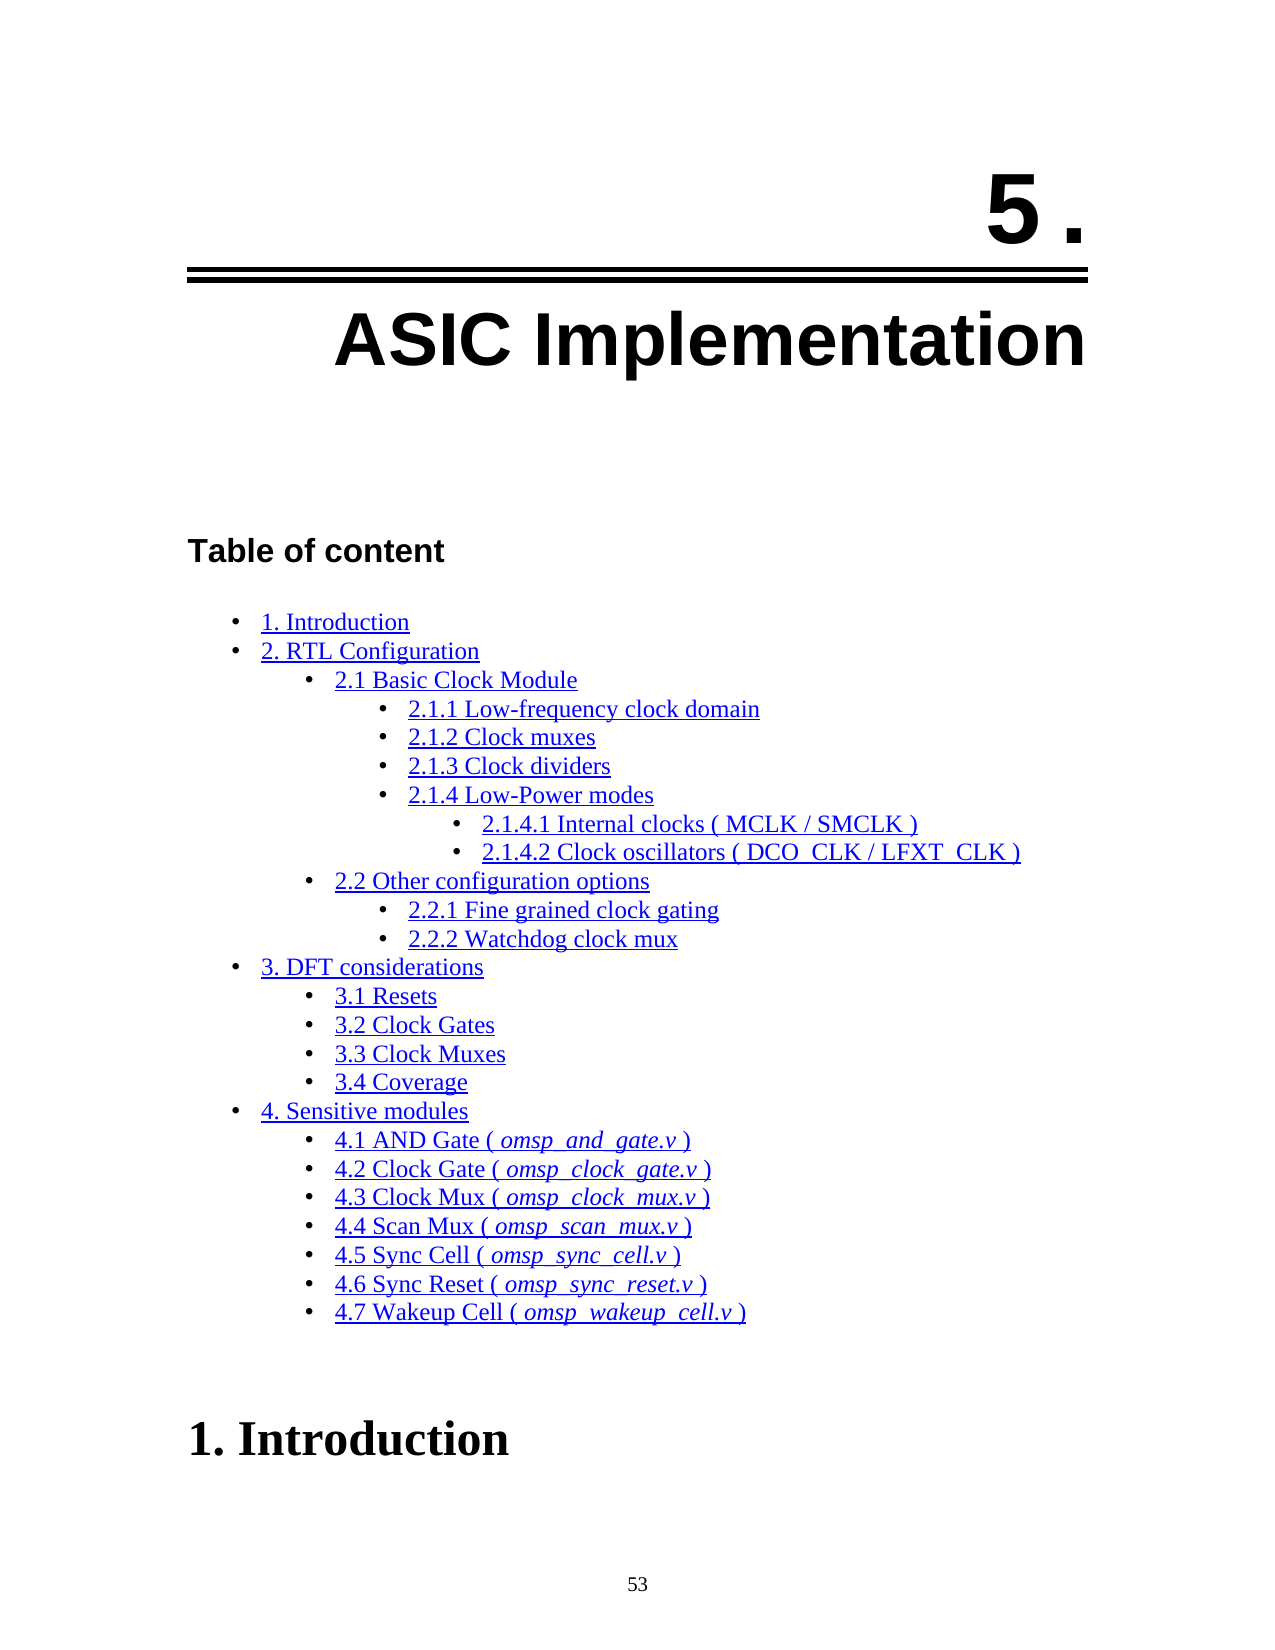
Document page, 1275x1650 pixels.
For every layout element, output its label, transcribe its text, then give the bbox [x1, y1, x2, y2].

list 3. DFT considerations [231, 952, 1088, 981]
list 4.2 Clock Gate ( omsp_clock_gate.v ) [305, 1154, 1088, 1182]
list 2.1 Basic Clock Module [305, 665, 1088, 694]
list 3.2 Clock Gates [305, 1010, 1088, 1039]
list 2.1.1 Low-frequency clock domain [379, 694, 1088, 722]
list 2.2 Other configuration options [305, 866, 1088, 895]
list 2.1.3 Clock dividers [379, 751, 1088, 780]
list 2. RTL Configuration [231, 636, 1088, 665]
list 3.1 Resets [305, 981, 1088, 1010]
list 3.4 Coverage [305, 1067, 1088, 1096]
list 2.1.4 Low-Power modes [379, 780, 1088, 809]
list 1. Introduction [231, 607, 1088, 636]
list 2.2.1 Fine grained clock gating [379, 895, 1088, 924]
list 4. Sensitive modules [231, 1096, 1088, 1125]
subtitle [187, 272, 1088, 277]
subtitle ASIC Implementation [187, 295, 1088, 381]
list 4.7 Wakeup Cell ( omsp_wakeup_cell.v ) [305, 1297, 1088, 1326]
list 4.4 Scan Mux ( omsp_scan_mux.v ) [305, 1211, 1088, 1240]
text 1. Introduction [187, 1409, 1088, 1466]
list 2.2.2 Watchdog clock mux [379, 924, 1088, 952]
list 2.1.2 Clock muxes [379, 722, 1088, 751]
subtitle Table of content [187, 531, 1088, 570]
list 4.1 AND Gate ( omsp_and_gate.v ) [305, 1125, 1088, 1154]
list 2.1.4.2 Clock oscillators ( DCO_CLK / LFXT_CLK ) [452, 837, 1088, 866]
list 3.3 Clock Muxes [305, 1039, 1088, 1067]
subtitle . [187, 150, 1088, 267]
list 4.5 Sync Cell ( omsp_sync_cell.v ) [305, 1240, 1088, 1269]
list 4.6 Sync Reset ( omsp_sync_reset.v ) [305, 1269, 1088, 1297]
list 4.3 Clock Mux ( omsp_clock_mux.v ) [305, 1182, 1088, 1211]
list 2.1.4.1 Internal clocks ( MCLK / SMCLK ) [452, 809, 1088, 837]
